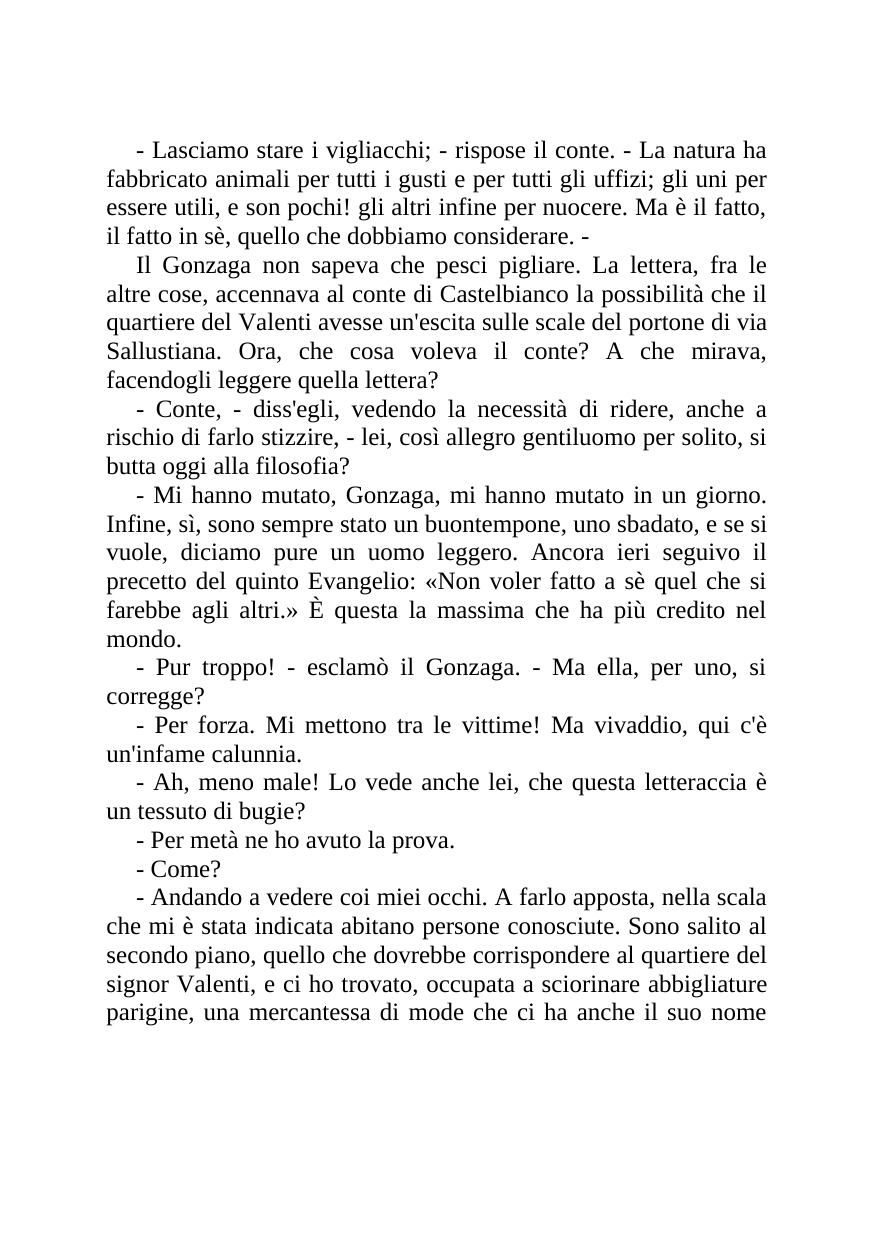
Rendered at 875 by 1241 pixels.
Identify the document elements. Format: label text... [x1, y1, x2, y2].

text - Lasciamo stare i vigliacchi; - rispose il conte. - La natura ha fabbricato animali per tutti i gusti e per tutti gli uffizi; gli uni per essere utili, e son pochi! gli altri infine per nuocere. Ma è il fatto, il fatto in sè, quello che dobbiamo considerare. - [106, 135, 768, 250]
text Il Gonzaga non sapeva che pesci pigliare. La lettera, fra le altre cose, accennava al conte di Castelbianco la possibilità che il quartiere del Valenti avesse un'escita sulle scale del portone di via Sallustiana. Ora, che cosa voleva il conte? A che mirava, facendogli leggere quella lettera? [106, 250, 768, 394]
text - Come? [106, 854, 768, 882]
text - Ah, meno male! Lo vede anche lei, che questa letteraccia è un tessuto di bugie? [106, 767, 768, 825]
text - Mi hanno mutato, Gonzaga, mi hanno mutato in un giorno. Infine, sì, sono sempre stato un buontempone, uno sbadato, e se si vuole, diciamo pure un uomo leggero. Ancora ieri seguivo il precetto del quinto Evangelio: «Non voler fatto a sè quel che si farebbe agli altri.» È questa la massima che ha più credito nel mondo. [106, 480, 768, 652]
text - Per metà ne ho avuto la prova. [106, 825, 768, 854]
text - Andando a vedere coi miei occhi. A farlo apposta, nella scala che mi è stata indicata abitano persone conosciute. Sono salito al secondo piano, quello che dovrebbe corrispondere al quartiere del signor Valenti, e ci ho trovato, occupata a sciorinare abbigliature parigine, una mercantessa di mode che ci ha anche il suo nome [106, 882, 768, 1026]
text - Conte, - diss'egli, vedendo la necessità di ridere, anche a rischio di farlo stizzire, - lei, così allegro gentiluomo per solito, si butta oggi alla filosofia? [106, 394, 768, 480]
text - Per forza. Mi mettono tra le vittime! Ma vivaddio, qui c'è un'infame calunnia. [106, 710, 768, 767]
text - Pur troppo! - esclamò il Gonzaga. - Ma ella, per uno, si corregge? [106, 652, 768, 710]
